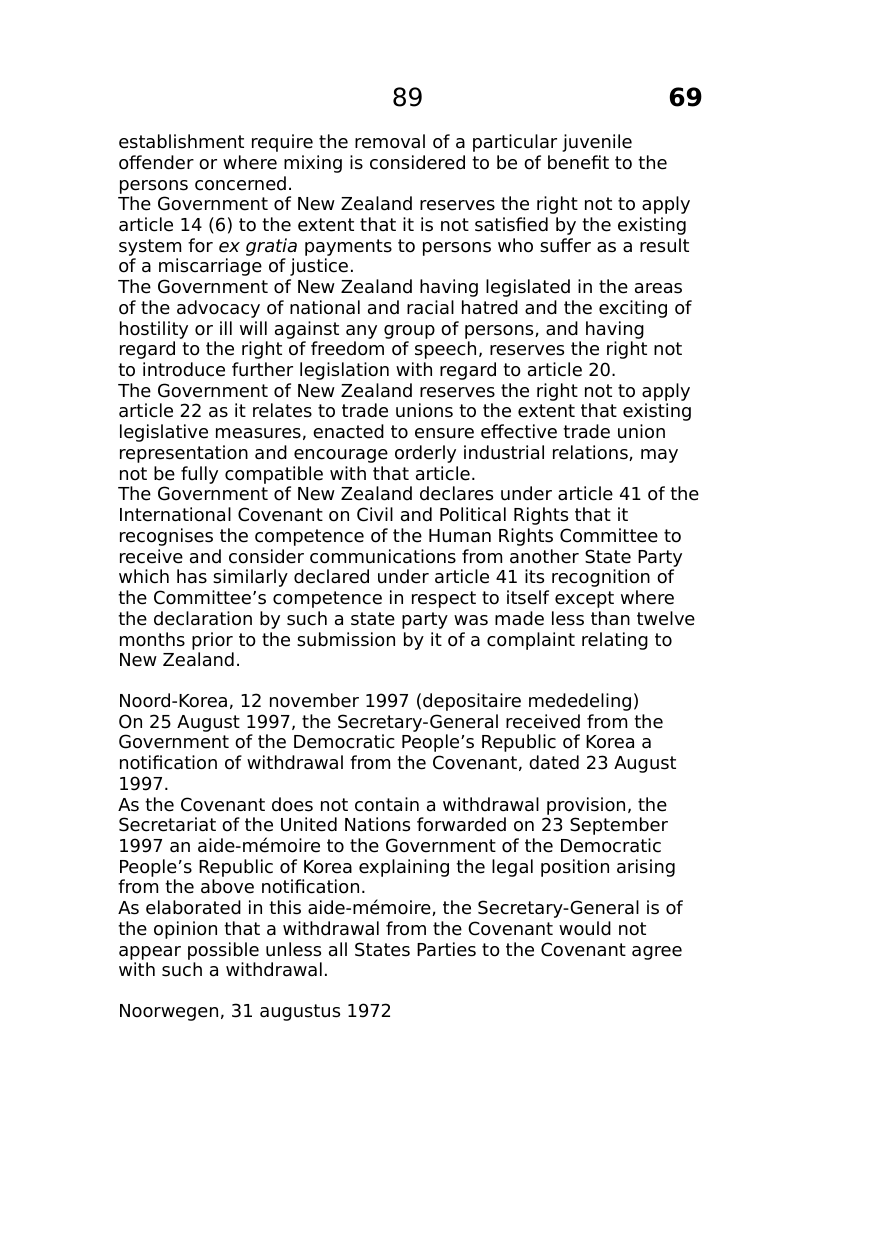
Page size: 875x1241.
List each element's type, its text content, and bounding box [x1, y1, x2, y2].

text As elaborated in this aide-mémoire, the Secretary-General is of the opinion that a withdrawal from the Covenant would not appear possible unless all States Parties to the Covenant agree with such a withdrawal. [118, 898, 703, 981]
text Noord-Korea, 12 november 1997 (depositaire mededeling) [118, 691, 703, 712]
text The Government of New Zealand reserves the right not to apply article 22 as it relates to trade unions to the extent that existing legislative measures, enacted to ensure effective trade union representation and encourage orderly industrial relations, may not be fully compatible with that article. [118, 381, 703, 484]
text Noorwegen, 31 augustus 1972 [118, 1001, 703, 1022]
text As the Covenant does not contain a withdrawal provision, the Secretariat of the United Nations forwarded on 23 September 1997 an aide-mémoire to the Government of the Democratic People’s Republic of Korea explaining the legal position arising from the above notification. [118, 794, 703, 898]
text On 25 August 1997, the Secretary-General received from the Government of the Democratic People’s Republic of Korea a notification of withdrawal from the Covenant, dated 23 August 1997. [118, 712, 703, 794]
text The Government of New Zealand declares under article 41 of the International Covenant on Civil and Political Rights that it recognises the competence of the Human Rights Committee to receive and consider communications from another State Party which has similarly declared under article 41 its recognition of the Committee’s competence in respect to itself except where the declaration by such a state party was made less than twelve months prior to the submission by it of a complaint relating to New Zealand. [118, 484, 703, 671]
text establishment require the removal of a particular juvenile offender or where mixing is considered to be of benefit to the persons concerned. [118, 132, 703, 194]
text The Government of New Zealand reserves the right not to apply article 14 (6) to the extent that it is not satisfied by the existing system for ex gratia payments to persons who suffer as a result of a miscarriage of justice. [118, 194, 703, 277]
text The Government of New Zealand having legislated in the areas of the advocacy of national and racial hatred and the exciting of hostility or ill will against any group of persons, and having regard to the right of freedom of speech, reserves the right not to introduce further legislation with regard to article 20. [118, 277, 703, 381]
